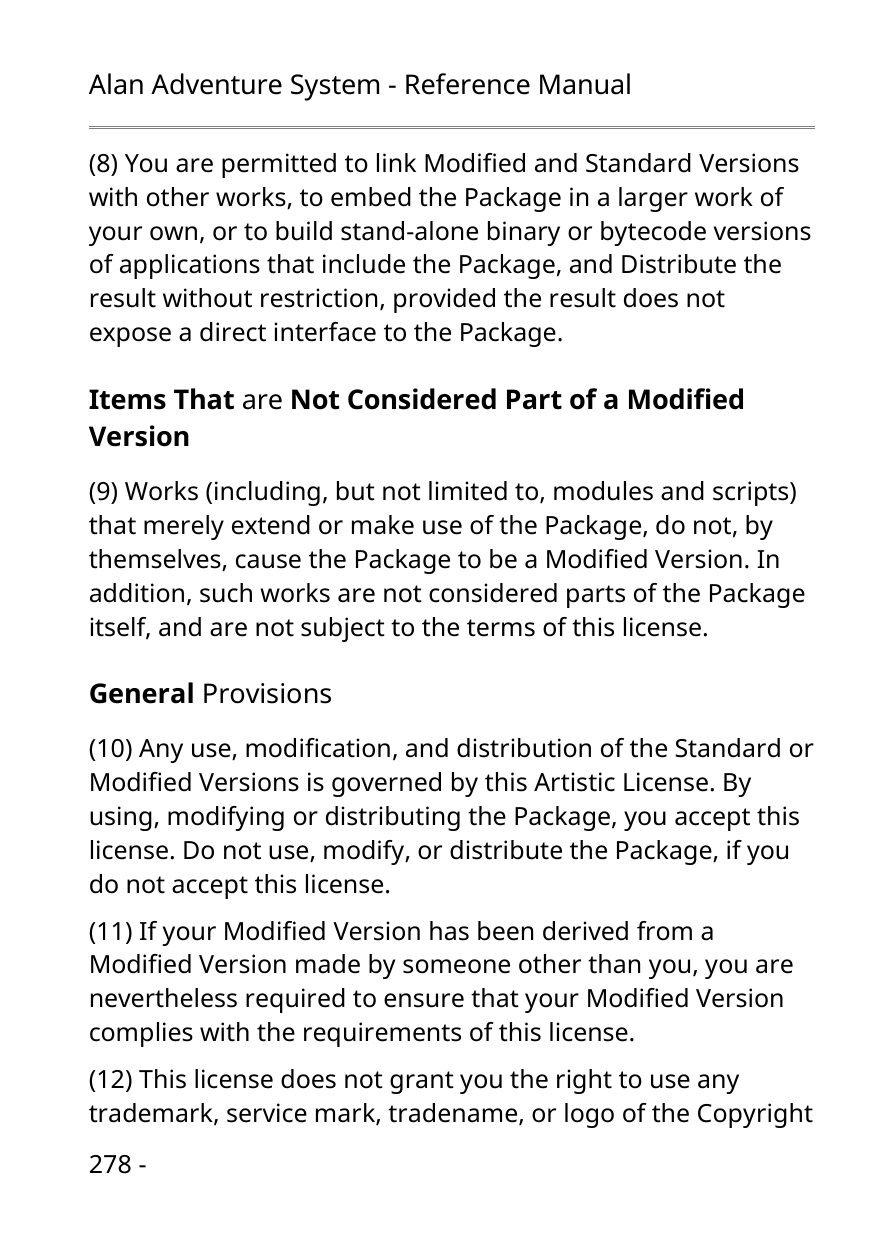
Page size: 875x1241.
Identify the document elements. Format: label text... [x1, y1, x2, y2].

text (8) You are permitted to link Modified and Standard Versions with other works, to embed the Package in a larger work of your own, or to build stand-alone binary or bytecode versions of applications that include the Package, and Distribute the result without restriction, provided the result does not expose a direct interface to the Package. [88, 146, 815, 349]
text (10) Any use, modification, and distribution of the Standard or Modified Versions is governed by this Artistic License. By using, modifying or distributing the Package, you accept this license. Do not use, modify, or distribute the Package, if you do not accept this license. [88, 731, 815, 901]
list (12) This license does not grant you the right to use any trademark, service mark, tradename, or logo of the Copyright [88, 1062, 815, 1130]
subtitle General Provisions [88, 675, 815, 712]
text (9) Works (including, but not limited to, modules and scripts) that merely extend or make use of the Package, do not, by themselves, cause the Package to be a Modified Version. In addition, such works are not considered parts of the Package itself, and are not subject to the terms of this license. [88, 474, 815, 643]
text (11) If your Modified Version has been derived from a Modified Version made by someone other than you, you are nevertheless required to ensure that your Modified Version complies with the requirements of this license. [88, 913, 815, 1049]
subtitle Items That are Not Considered Part of a Modified Version [88, 381, 815, 455]
